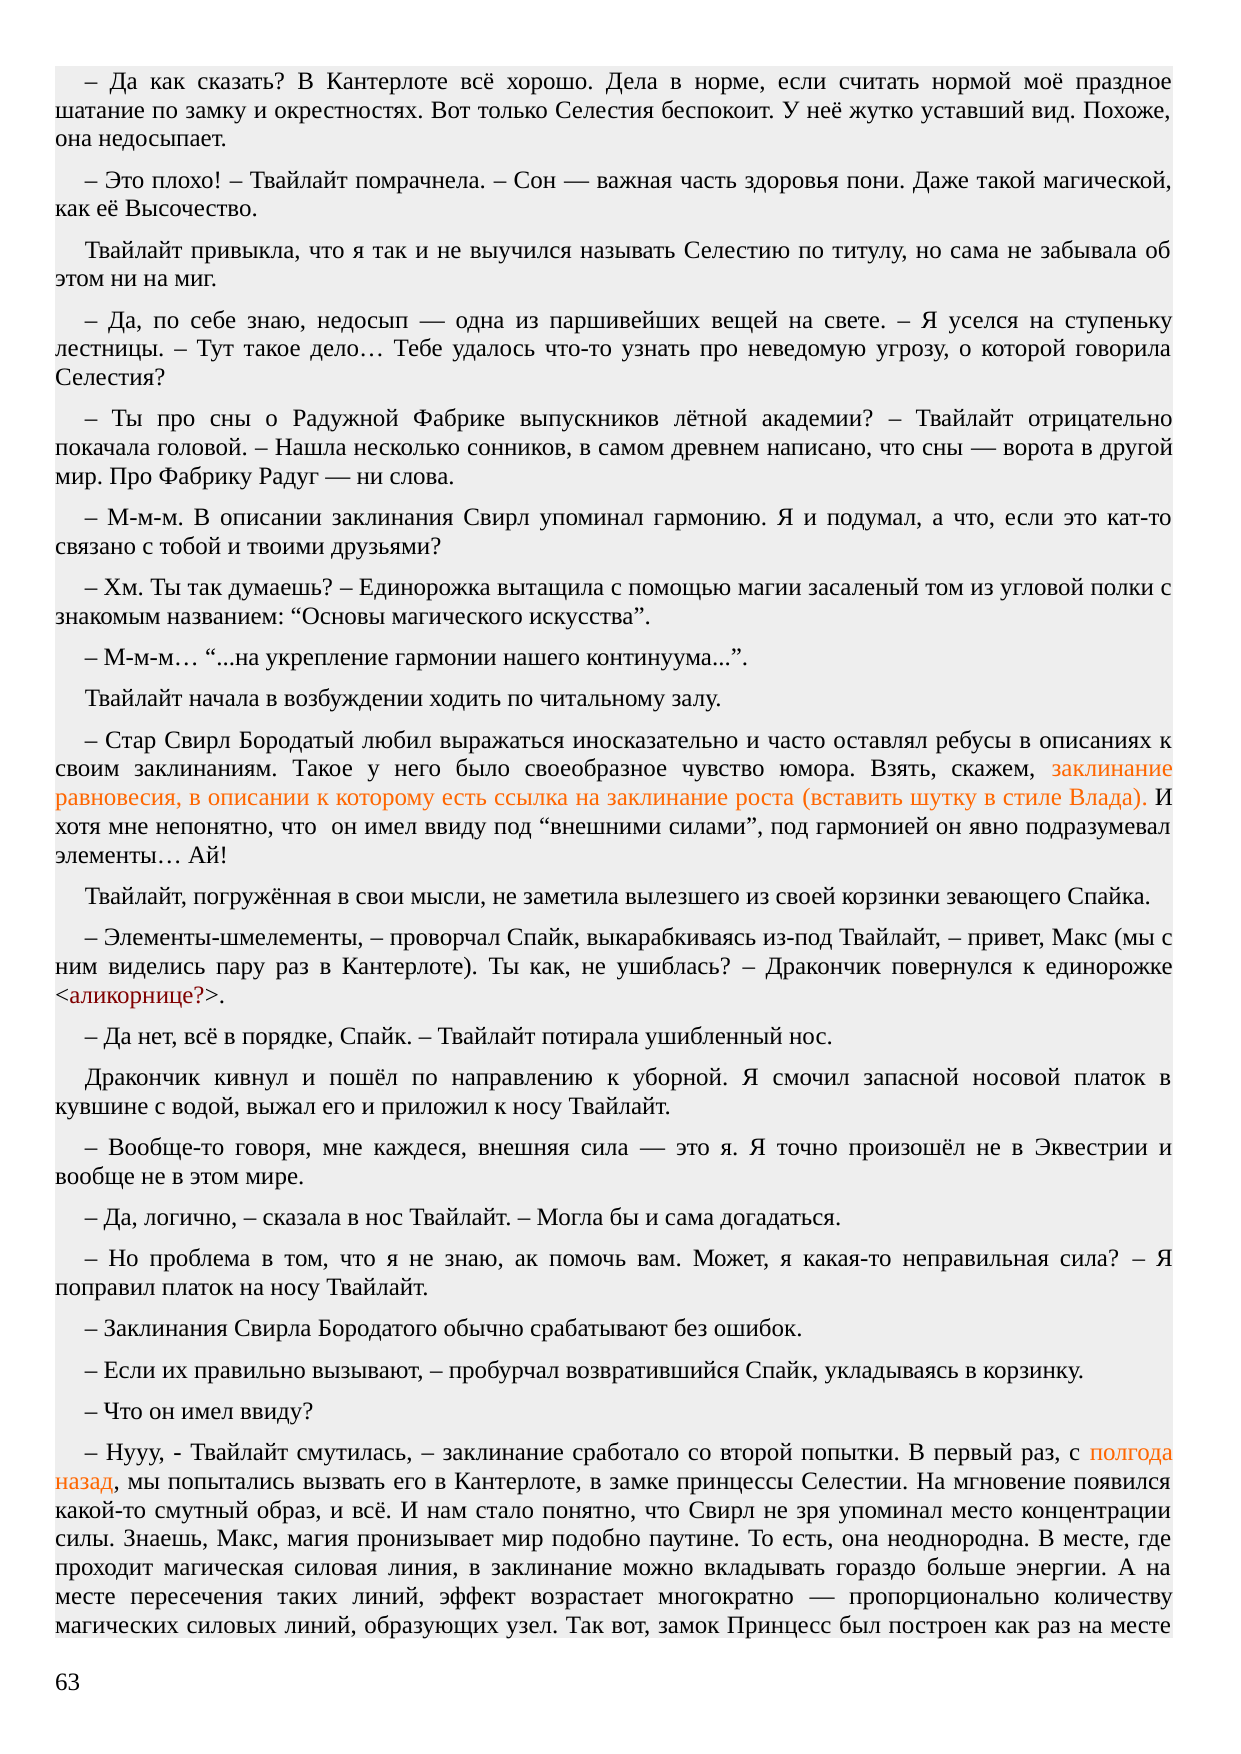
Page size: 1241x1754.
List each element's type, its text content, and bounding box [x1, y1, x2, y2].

text – Да, по себе знаю, недосып — одна из паршивейших вещей на свете. – Я уселся на ступеньку лестницы. – Тут такое дело… Тебе удалось что-то узнать про неведомую угрозу, о которой говорила Селестия? [55, 305, 1173, 391]
text – Вообще-то говоря, мне каждеся, внешняя сила — это я. Я точно произошёл не в Эквестрии и вообще не в этом мире. [55, 1132, 1173, 1190]
text – М-м-м… “...на укрепление гармонии нашего континуума...”. [55, 642, 1173, 671]
text – Да, логично, – сказала в нос Твайлайт. – Могла бы и сама догадаться. [55, 1202, 1173, 1231]
text – Что он имел ввиду? [55, 1396, 1173, 1425]
text – Стар Свирл Бородатый любил выражаться иносказательно и часто оставлял ребусы в описаниях к своим заклинаниям. Такое у него было своеобразное чувство юмора. Взять, скажем, заклинание равновесия, в описании к которому есть ссылка на заклинание роста (вставить шутку в стиле Влада). И хотя мне непонятно, что он имел ввиду под “внешними силами”, под гармонией он явно подразумевал элементы… Ай! [55, 725, 1173, 868]
text Твайлайт начала в возбуждении ходить по читальному залу. [55, 683, 1173, 712]
text – Если их правильно вызывают, – пробурчал возвратившийся Спайк, укладываясь в корзинку. [55, 1355, 1173, 1383]
text – Да нет, всё в порядке, Спайк. – Твайлайт потирала ушибленный нос. [55, 1021, 1173, 1050]
text – Заклинания Свирла Бородатого обычно срабатывают без ошибок. [55, 1313, 1173, 1342]
text – Ты про сны о Радужной Фабрике выпускников лётной академии? – Твайлайт отрицательно покачала головой. – Нашла несколько сонников, в самом древнем написано, что сны — ворота в другой мир. Про Фабрику Радуг — ни слова. [55, 403, 1173, 490]
text Дракончик кивнул и пошёл по направлению к уборной. Я смочил запасной носовой платок в кувшине с водой, выжал его и приложил к носу Твайлайт. [55, 1062, 1173, 1120]
text – Нууу, - Твайлайт смутилась, – заклинание сработало со второй попытки. В первый раз, с полгода назад, мы попытались вызвать его в Кантерлоте, в замке принцессы Селестии. На мгновение появился какой-то смутный образ, и всё. И нам стало понятно, что Свирл не зря упоминал место концентрации силы. Знаешь, Макс, магия пронизывает мир подобно паутине. То есть, она неоднородна. В месте, где проходит магическая силовая линия, в заклинание можно вкладывать гораздо больше энергии. А на месте пересечения таких линий, эффект возрастает многократно — пропорционально количеству магических силовых линий, образующих узел. Так вот, замок Принцесс был построен как раз на месте [55, 1437, 1173, 1638]
text Твайлайт привыкла, что я так и не выучился называть Селестию по титулу, но сама не забывала об этом ни на миг. [55, 235, 1173, 292]
text – Да как сказать? В Кантерлоте всё хорошо. Дела в норме, если считать нормой моё праздное шатание по замку и окрестностях. Вот только Селестия беспокоит. У неё жутко уставший вид. Похоже, она недосыпает. [55, 66, 1173, 152]
text – Элементы-шмелементы, – проворчал Спайк, выкарабкиваясь из-под Твайлайт, – привет, Макс (мы с ним виделись пару раз в Кантерлоте). Ты как, не ушиблась? – Дракончик повернулся к единорожке <аликорнице?>. [55, 922, 1173, 1008]
text Твайлайт, погружённая в свои мысли, не заметила вылезшего из своей корзинки зевающего Спайка. [55, 881, 1173, 910]
text – Но проблема в том, что я не знаю, ак помочь вам. Может, я какая-то неправильная сила? – Я поправил платок на носу Твайлайт. [55, 1243, 1173, 1301]
text – Это плохо! – Твайлайт помрачнела. – Сон — важная часть здоровья пони. Даже такой магической, как её Высочество. [55, 165, 1173, 222]
text – Хм. Ты так думаешь? – Единорожка вытащила с помощью магии засаленый том из угловой полки с знакомым названием: “Основы магического искусства”. [55, 572, 1173, 630]
text – М-м-м. В описании заклинания Свирл упоминал гармонию. Я и подумал, а что, если это кат-то связано с тобой и твоими друзьями? [55, 502, 1173, 560]
